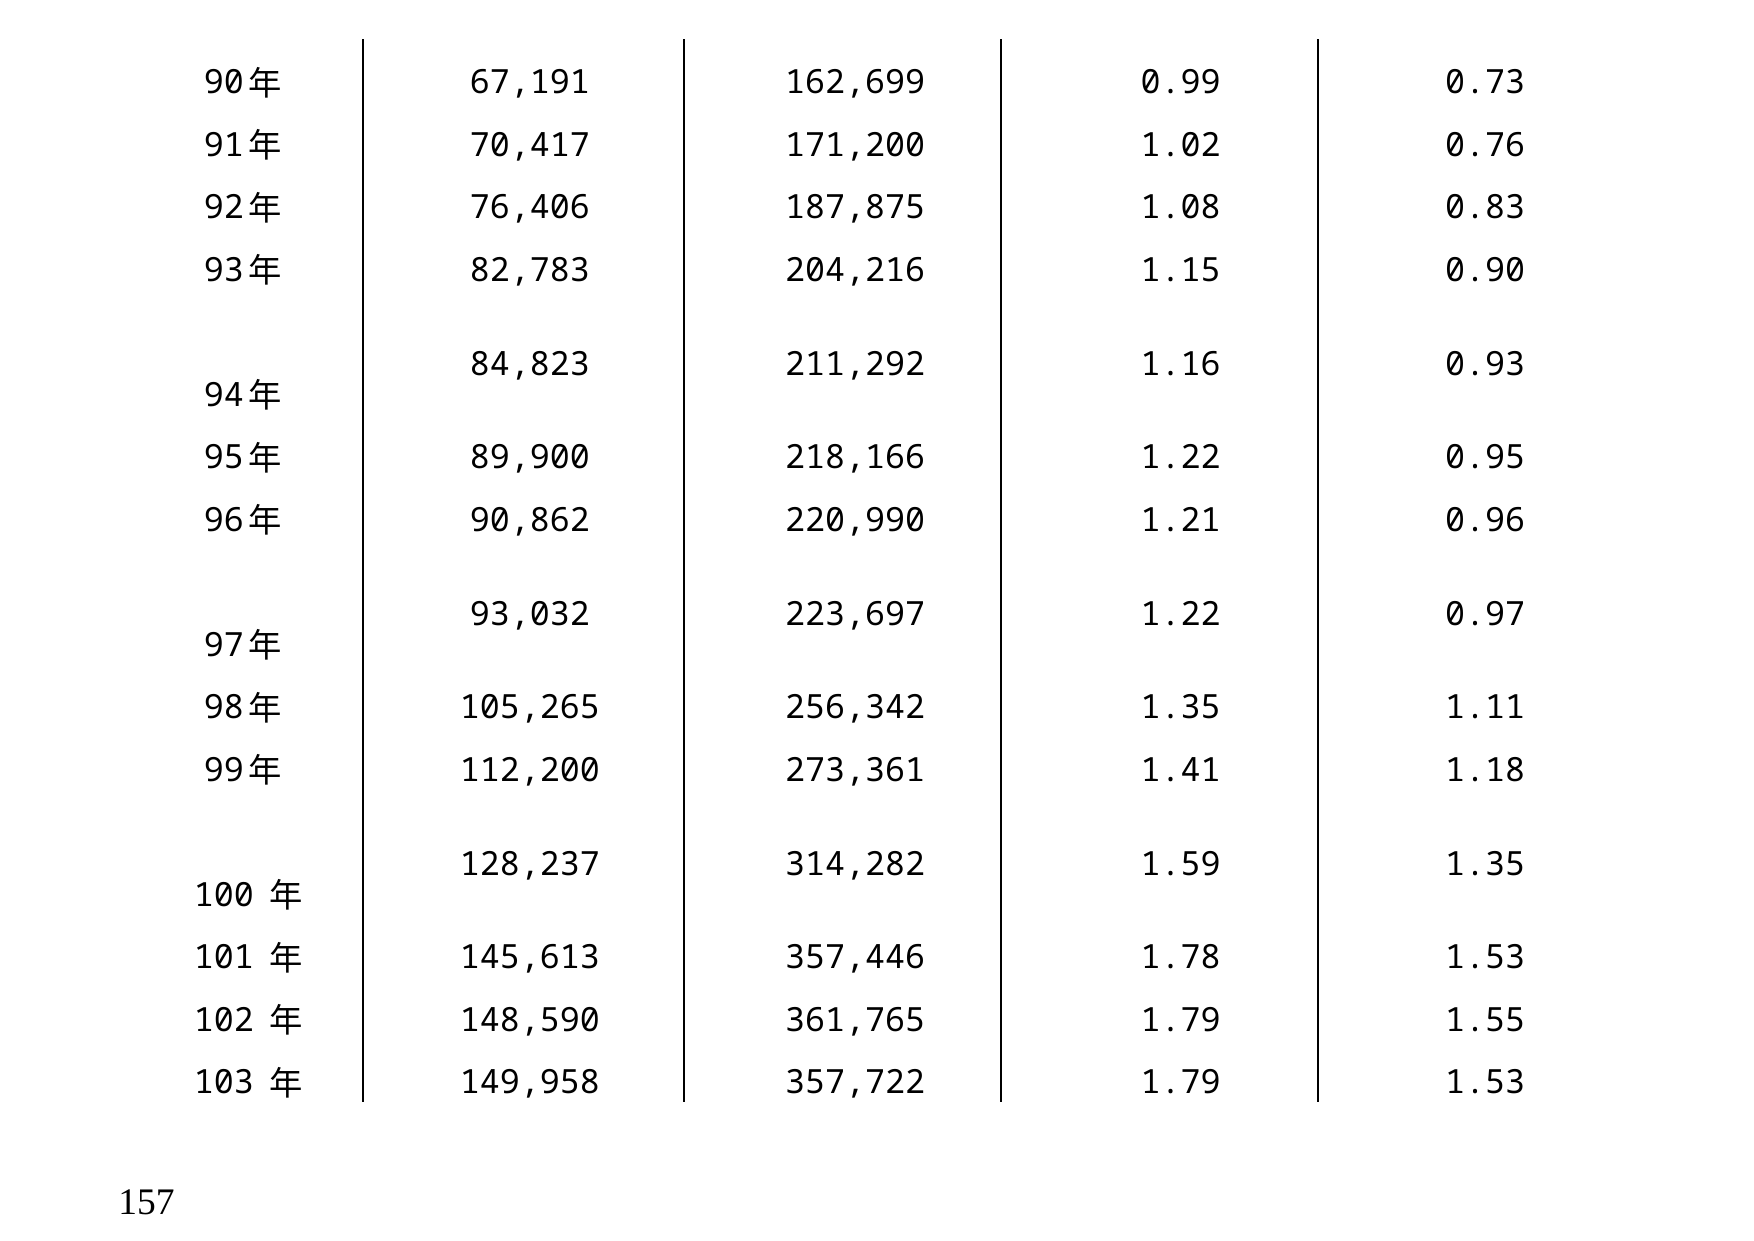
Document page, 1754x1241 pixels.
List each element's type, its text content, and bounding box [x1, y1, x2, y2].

table_cell 128,237 [364, 789, 683, 914]
table_cell 103年 [121, 1039, 362, 1102]
table_cell 1.55 [1319, 977, 1636, 1039]
table_cell 99年 [121, 727, 362, 789]
table_cell 95年 [121, 414, 362, 477]
table_cell 218,166 [685, 414, 1000, 477]
table_cell 149,958 [364, 1039, 683, 1102]
table_cell 0.73 [1319, 39, 1636, 102]
table_cell 1.21 [1002, 477, 1317, 539]
table_cell 90年 [121, 39, 362, 102]
table_cell 1.79 [1002, 1039, 1317, 1102]
table_cell 1.53 [1319, 1039, 1636, 1102]
table_cell 76,406 [364, 164, 683, 227]
table_cell 1.35 [1319, 789, 1636, 914]
table_cell 94年 [121, 289, 362, 414]
table_cell 0.93 [1319, 289, 1636, 414]
table_cell 0.90 [1319, 227, 1636, 289]
table_cell 1.79 [1002, 977, 1317, 1039]
table_cell 70,417 [364, 102, 683, 164]
table_cell 89,900 [364, 414, 683, 477]
table_cell 0.96 [1319, 477, 1636, 539]
table_cell 1.59 [1002, 789, 1317, 914]
table_cell 0.76 [1319, 102, 1636, 164]
table_cell 92年 [121, 164, 362, 227]
table_cell 361,765 [685, 977, 1000, 1039]
table_cell 223,697 [685, 539, 1000, 664]
table_cell 1.18 [1319, 727, 1636, 789]
table_cell 98年 [121, 664, 362, 727]
table_cell 171,200 [685, 102, 1000, 164]
table_cell 1.15 [1002, 227, 1317, 289]
table_cell 187,875 [685, 164, 1000, 227]
table_cell 1.22 [1002, 539, 1317, 664]
table_cell 90,862 [364, 477, 683, 539]
table_cell 1.08 [1002, 164, 1317, 227]
table_cell 357,446 [685, 914, 1000, 977]
table_cell 256,342 [685, 664, 1000, 727]
table_cell 1.41 [1002, 727, 1317, 789]
table_cell 97年 [121, 539, 362, 664]
table_cell 314,282 [685, 789, 1000, 914]
table_cell 1.35 [1002, 664, 1317, 727]
table_cell 145,613 [364, 914, 683, 977]
table_cell 1.78 [1002, 914, 1317, 977]
table_cell 204,216 [685, 227, 1000, 289]
table_cell 357,722 [685, 1039, 1000, 1102]
table_cell 1.53 [1319, 914, 1636, 977]
table_cell 93年 [121, 227, 362, 289]
table_cell 148,590 [364, 977, 683, 1039]
table_cell 82,783 [364, 227, 683, 289]
table_cell 1.22 [1002, 414, 1317, 477]
table_cell 96年 [121, 477, 362, 539]
table_cell 220,990 [685, 477, 1000, 539]
table_cell 93,032 [364, 539, 683, 664]
table_cell 91年 [121, 102, 362, 164]
table_cell 112,200 [364, 727, 683, 789]
table_cell 1.02 [1002, 102, 1317, 164]
table_cell 102年 [121, 977, 362, 1039]
table_cell 273,361 [685, 727, 1000, 789]
table_cell 105,265 [364, 664, 683, 727]
table_cell 162,699 [685, 39, 1000, 102]
table_cell 0.95 [1319, 414, 1636, 477]
table_cell 100年 [121, 789, 362, 914]
table_cell 0.83 [1319, 164, 1636, 227]
table_cell 211,292 [685, 289, 1000, 414]
table_cell 84,823 [364, 289, 683, 414]
table_cell 0.99 [1002, 39, 1317, 102]
table_cell 0.97 [1319, 539, 1636, 664]
table_cell 67,191 [364, 39, 683, 102]
table_cell 1.11 [1319, 664, 1636, 727]
table_cell 101年 [121, 914, 362, 977]
table_cell 1.16 [1002, 289, 1317, 414]
